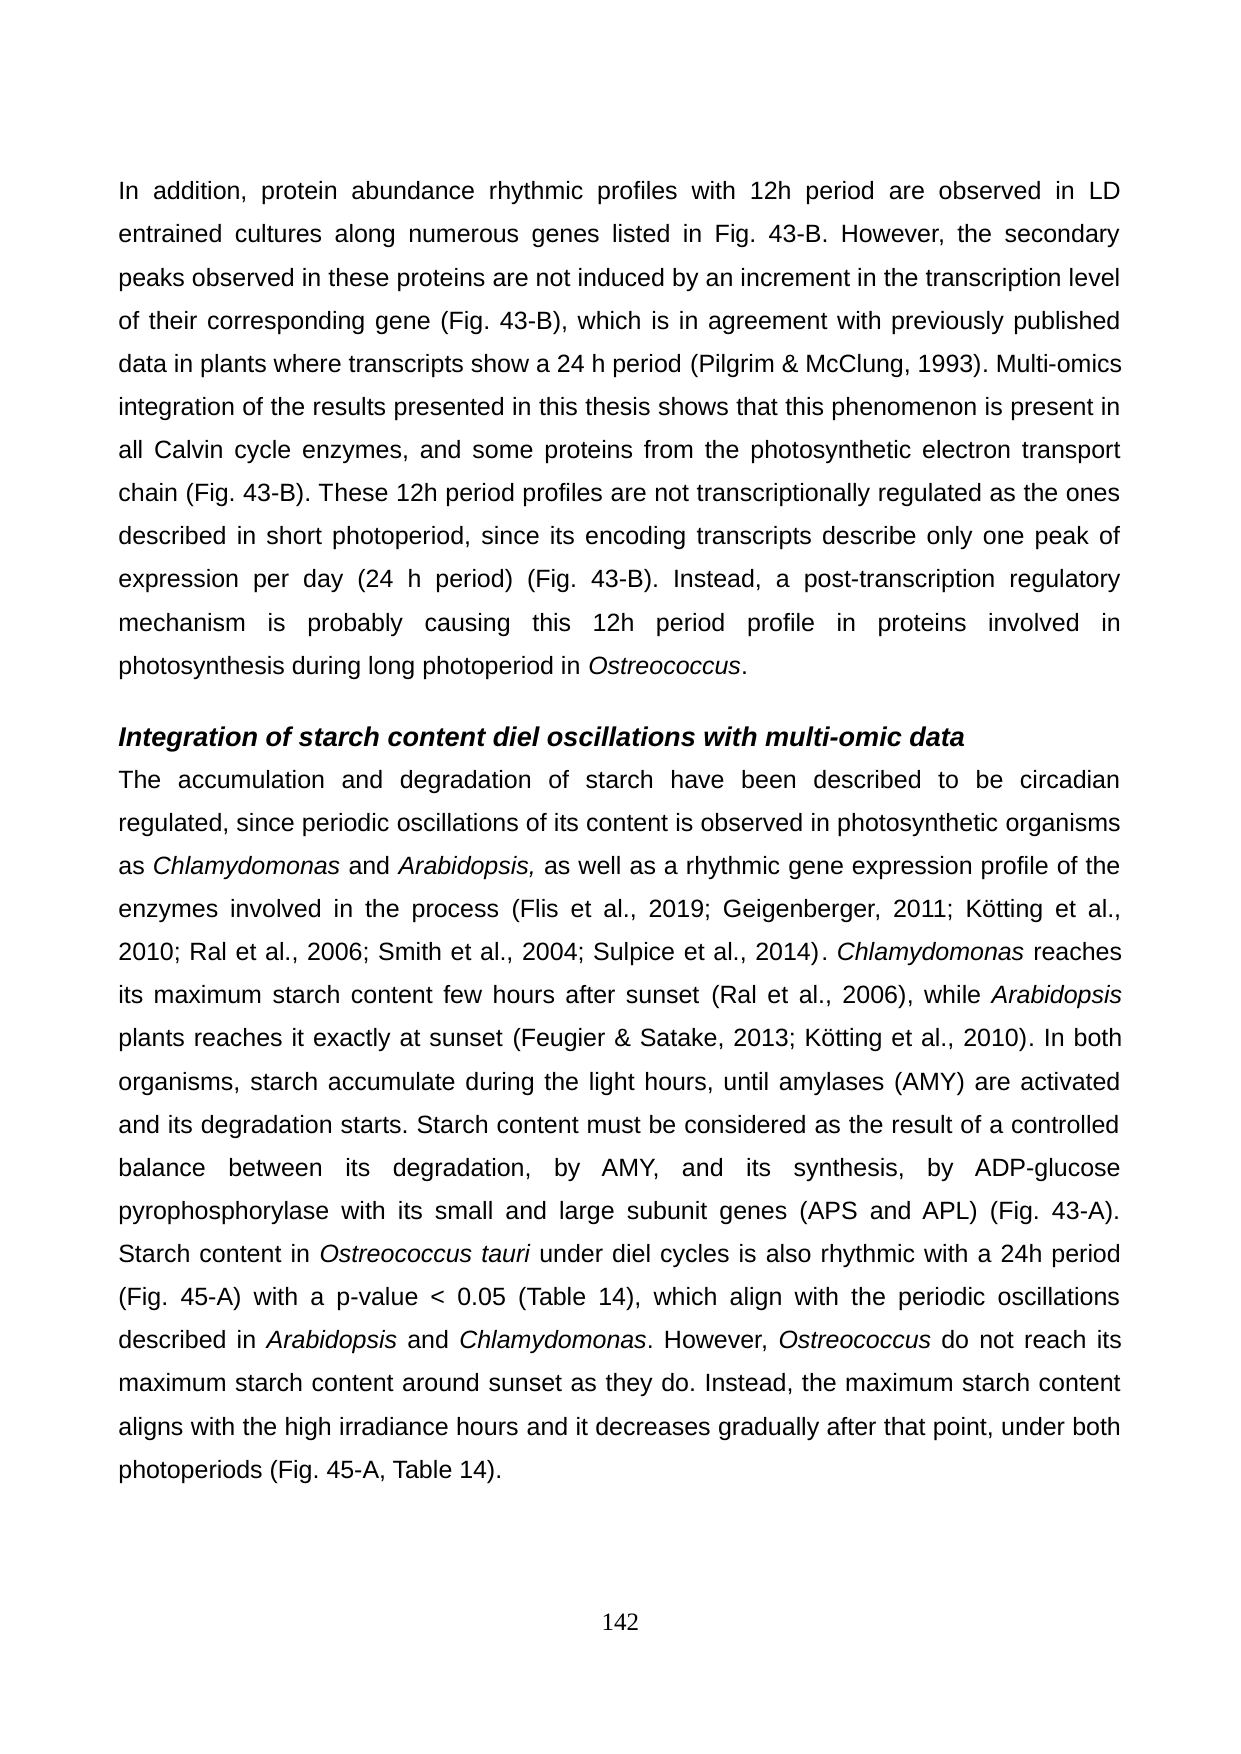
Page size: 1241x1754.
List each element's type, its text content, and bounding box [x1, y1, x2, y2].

subtitle Integration of starch content diel oscillations with multi-omic data [118, 721, 1122, 752]
text The accumulation and degradation of starch have been described to be circadian regulated, since periodic oscillations of its content is observed in photosynthetic organisms as Chlamydomonas and Arabidopsis, as well as a rhythmic gene expression profile of the enzymes involved in the process (Flis et al., 2019; Geigenberger, 2011; Kötting et al., 2010; Ral et al., 2006; Smith et al., 2004; Sulpice et al., 2014)⁠. Chlamydomonas reaches its maximum starch content few hours after sunset (Ral et al., 2006)⁠, while Arabidopsis plants reaches it exactly at sunset (Feugier & Satake, 2013; Kötting et al., 2010)⁠. In both organisms, starch accumulate during the light hours, until amylases (AMY) are activated and its degradation starts. Starch content must be considered as the result of a controlled balance between its degradation, by AMY, and its synthesis, by ADP-glucose pyrophosphorylase with its small and large subunit genes (APS and APL) (Fig. 43-A). Starch content in Ostreococcus tauri under diel cycles is also rhythmic with a 24h period (Fig. 45-A) with a p-value < 0.05 (Table 14), which align with the periodic oscillations described in Arabidopsis and Chlamydomonas. However, Ostreococcus do not reach its maximum starch content around sunset as they do. Instead, the maximum starch content aligns with the high irradiance hours and it decreases gradually after that point, under both photoperiods (Fig. 45-A, Table 14). [118, 765, 1122, 1483]
text In addition, protein abundance rhythmic profiles with 12h period are observed in LD entrained cultures along numerous genes listed in Fig. 43-B. However, the secondary peaks observed in these proteins are not induced by an increment in the transcription level of their corresponding gene (Fig. 43-B), which is in agreement with previously published data in plants where transcripts show a 24 h period (Pilgrim & McClung, 1993)⁠. Multi-omics integration of the results presented in this thesis shows that this phenomenon is present in all Calvin cycle enzymes, and some proteins from the photosynthetic electron transport chain (Fig. 43-B). These 12h period profiles are not transcriptionally regulated as the ones described in short photoperiod, since its encoding transcripts describe only one peak of expression per day (24 h period) (Fig. 43-B). Instead, a post-transcription regulatory mechanism is probably causing this 12h period profile in proteins involved in photosynthesis during long photoperiod in Ostreococcus. [118, 176, 1122, 679]
